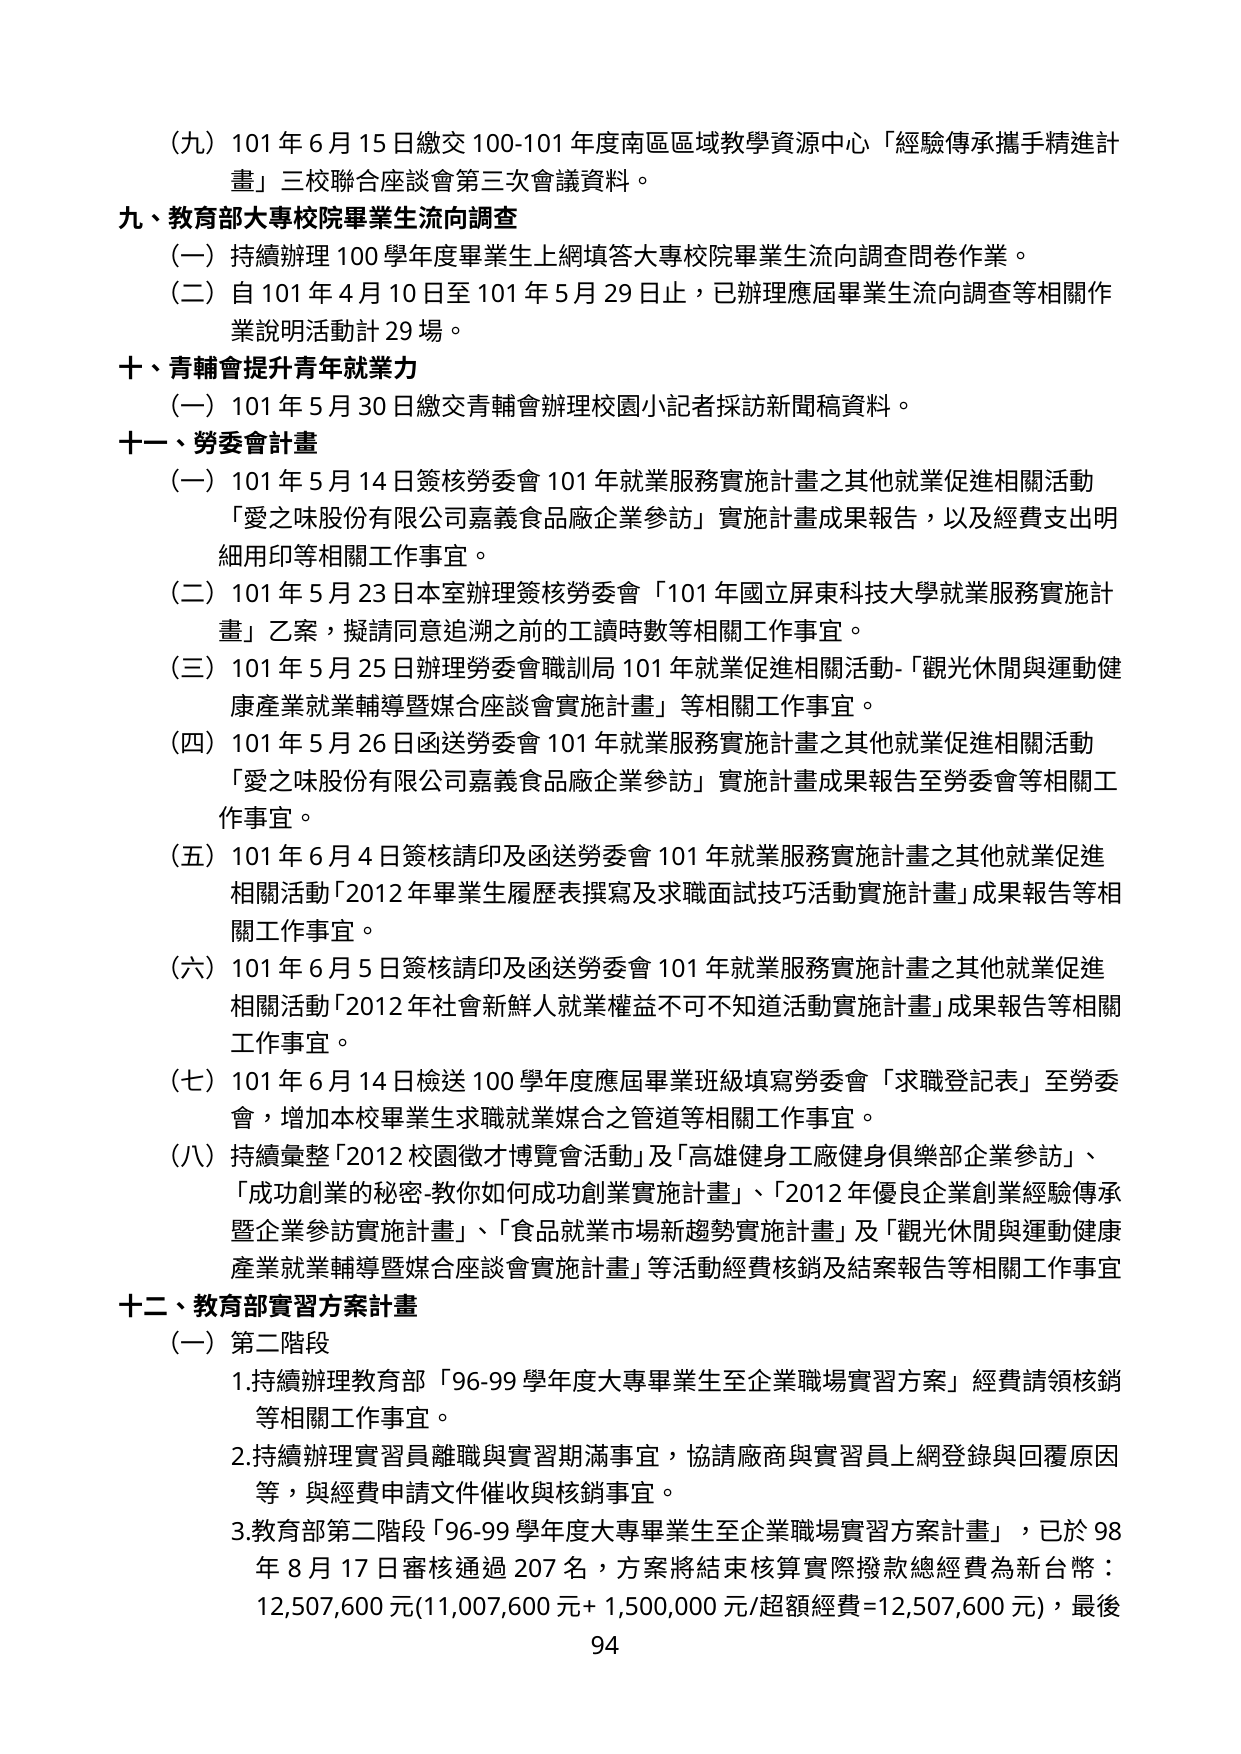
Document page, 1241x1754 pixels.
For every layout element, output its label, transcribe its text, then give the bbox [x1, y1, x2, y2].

text （五）101年6月4日簽核請印及函送勞委會101年就業服務實施計畫之其他就業促進相關活動「2012年畢業生履歷表撰寫及求職面試技巧活動實施計畫」成果報告等相關工作事宜。 [156, 835, 1122, 948]
text （四）101年5月26日函送勞委會101年就業服務實施計畫之其他就業促進相關活動「愛之味股份有限公司嘉義食品廠企業參訪」實施計畫成果報告至勞委會等相關工作事宜。 [156, 723, 1122, 835]
text （二）101年5月23日本室辦理簽核勞委會「101年國立屏東科技大學就業服務實施計畫」乙案，擬請同意追溯之前的工讀時數等相關工作事宜。 [156, 573, 1122, 648]
text 3.教育部第二階段「96-99學年度大專畢業生至企業職場實習方案計畫」 ，已於98年8月17日審核通過207名，方案將結束核算實際撥款總經費為新台幣：12,507,600元(11,007,600元+ 1,500,000元/超額經費=12,507,600元)，最後 [231, 1510, 1122, 1623]
text 十一、勞委會計畫 [118, 423, 1122, 460]
text （一）101年5月30日繳交青輔會辦理校園小記者採訪新聞稿資料。 [118, 385, 1122, 423]
text （一）101年5月14日簽核勞委會101年就業服務實施計畫之其他就業促進相關活動「愛之味股份有限公司嘉義食品廠企業參訪」實施計畫成果報告，以及經費支出明細用印等相關工作事宜。 [156, 460, 1122, 573]
text （九）101年6月15日繳交100-101年度南區區域教學資源中心「經驗傳承攜手精進計畫」三校聯合座談會第三次會議資料。 [156, 123, 1122, 198]
text 十、青輔會提升青年就業力 [118, 348, 1122, 385]
text 1.持續辦理教育部「96-99學年度大專畢業生至企業職場實習方案」經費請領核銷等相關工作事宜。 [231, 1360, 1122, 1435]
text 2.持續辦理實習員離職與實習期滿事宜，協請廠商與實習員上網登錄與回覆原因等，與經費申請文件催收與核銷事宜。 [231, 1435, 1122, 1510]
text （六）101年6月5日簽核請印及函送勞委會101年就業服務實施計畫之其他就業促進相關活動「2012年社會新鮮人就業權益不可不知道活動實施計畫」成果報告等相關工作事宜。 [156, 948, 1122, 1060]
text （七）101年6月14日檢送100學年度應屆畢業班級填寫勞委會「求職登記表」至勞委會，增加本校畢業生求職就業媒合之管道等相關工作事宜。 [156, 1060, 1122, 1135]
text （八）持續彙整「2012校園徵才博覽會活動」及「高雄健身工廠健身俱樂部企業參訪」、「成功創業的秘密-教你如何成功創業實施計畫」、「2012年優良企業創業經驗傳承暨企業參訪實施計畫」、「食品就業市場新趨勢實施計畫」及「觀光休閒與運動健康產業就業輔導暨媒合座談會實施計畫」等活動經費核銷及結案報告等相關工作事宜。 [156, 1135, 1122, 1285]
text 九、教育部大專校院畢業生流向調查 [118, 198, 1122, 235]
text （一）持續辦理100學年度畢業生上網填答大專校院畢業生流向調查問卷作業。 [118, 235, 1122, 273]
text （二）自101年4月10日至101年5月29日止，已辦理應屆畢業生流向調查等相關作業說明活動計29場。 [156, 273, 1122, 348]
text 十二、教育部實習方案計畫 [118, 1285, 1122, 1323]
text （一）第二階段 [118, 1323, 1122, 1360]
text （三）101年5月25日辦理勞委會職訓局101年就業促進相關活動-「觀光休閒與運動健康產業就業輔導暨媒合座談會實施計畫」等相關工作事宜。 [156, 648, 1122, 723]
